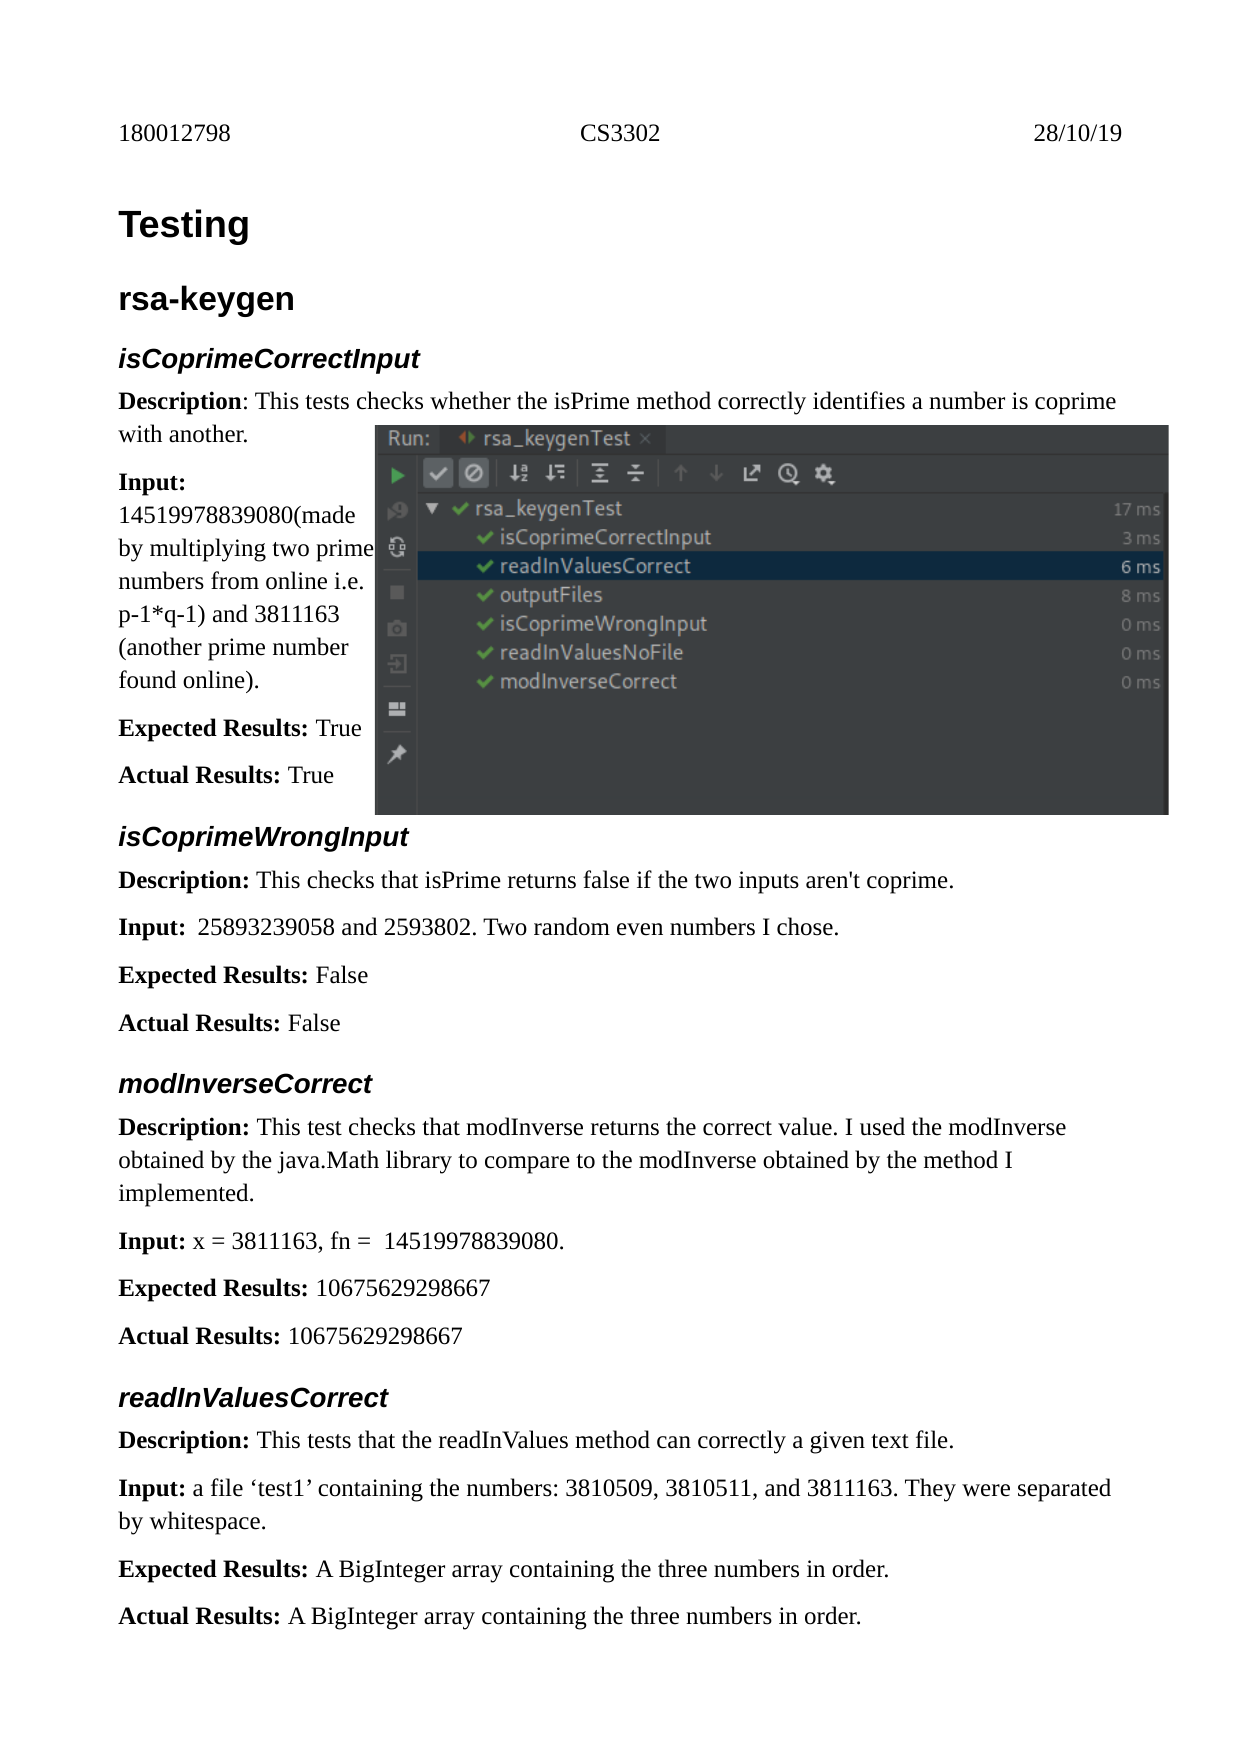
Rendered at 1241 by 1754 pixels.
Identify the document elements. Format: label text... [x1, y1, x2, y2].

subtitle isCoprimeCorrectInput [118, 342, 1122, 374]
text Actual Results: True [118, 760, 374, 789]
text Description: This tests that the readInValues method can correctly a given text file. [118, 1425, 1122, 1454]
text Input: 25893239058 and 2593802. Two random even numbers I chose. [118, 912, 1122, 941]
picture [374, 425, 1169, 815]
text Expected Results: A BigInteger array containing the three numbers in order. [118, 1554, 1122, 1582]
subtitle isCoprimeWrongInput [118, 820, 1122, 852]
text Input: 14519978839080(made by multiplying two prime numbers from online i.e. p-1*q-1) and 3811163 (another prime number found online). [118, 467, 374, 694]
text Expected Results: 10675629298667 [118, 1273, 1122, 1302]
text Expected Results: False [118, 960, 1122, 989]
text Description: This test checks that modInverse returns the correct value. I used the modInverse obtained by the java.Math library to compare to the modInverse obtained by the method I implemented. [118, 1112, 1122, 1207]
text Expected Results: True [118, 713, 374, 741]
text Description: This checks that isPrime returns false if the two inputs aren't coprime. [118, 865, 1122, 893]
subtitle readInValuesCorrect [118, 1381, 1122, 1413]
subtitle modInverseCorrect [118, 1068, 1122, 1099]
text Input: x = 3811163, fn = 14519978839080. [118, 1226, 1122, 1254]
subtitle rsa-keygen [118, 278, 1122, 317]
text Actual Results: A BigInteger array containing the three numbers in order. [118, 1601, 1122, 1630]
text Actual Results: False [118, 1008, 1122, 1036]
text Description: This tests checks whether the isPrime method correctly identifies a number is coprime with another. [118, 386, 1122, 448]
subtitle Testing [118, 201, 1122, 245]
text Actual Results: 10675629298667 [118, 1321, 1122, 1350]
text Input: a file ‘test1’ containing the numbers: 3810509, 3810511, and 3811163. They were separated by whitespace. [118, 1473, 1122, 1535]
